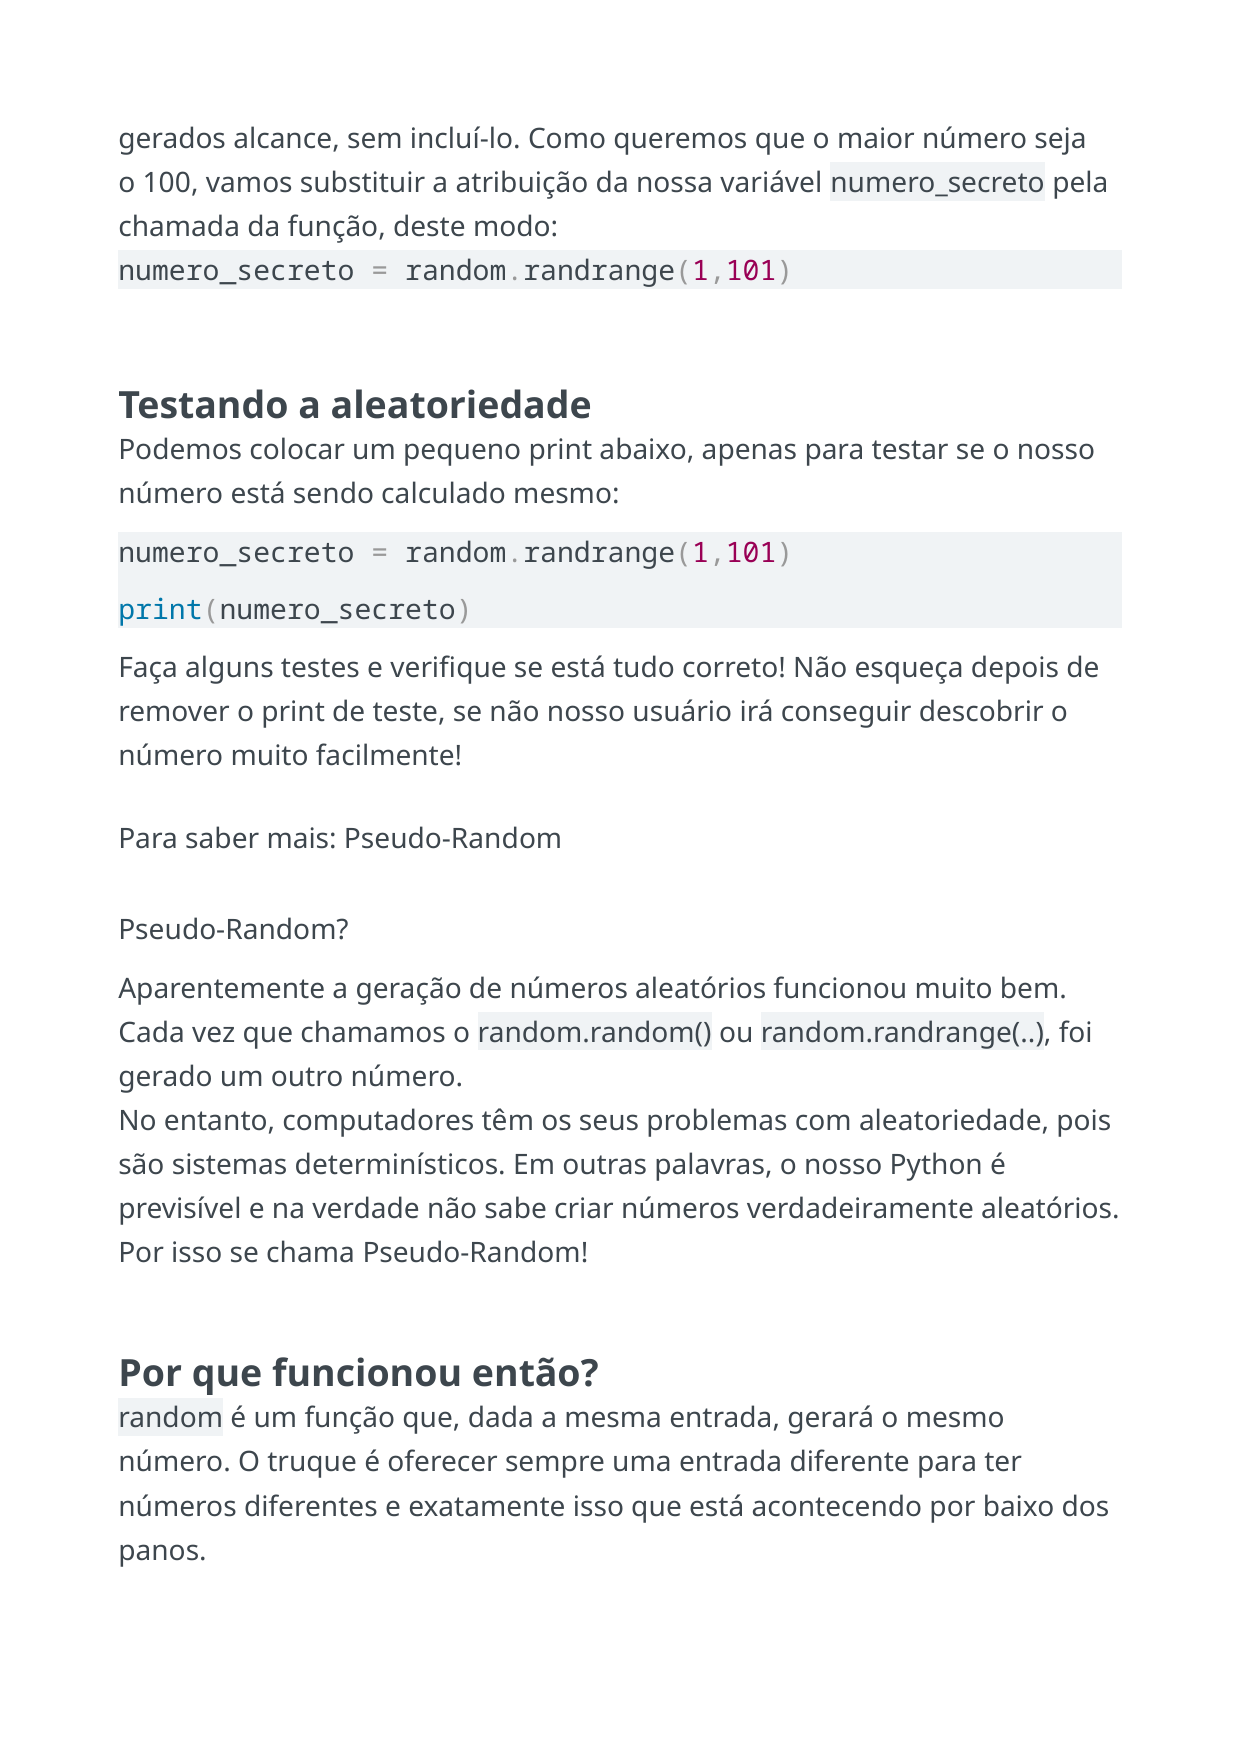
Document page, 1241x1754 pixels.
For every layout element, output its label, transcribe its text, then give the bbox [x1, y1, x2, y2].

text No entanto, computadores têm os seus problemas com aleatoriedade, pois são sistemas determinísticos. Em outras palavras, o nosso Python é previsível e na verdade não sabe criar números verdadeiramente aleatórios. Por isso se chama Pseudo-Random! [118, 1100, 1122, 1271]
text Faça alguns testes e verifique se está tudo correto! Não esqueça depois de remover o print de teste, se não nosso usuário irá conseguir descobrir o número muito facilmente! [118, 647, 1122, 773]
text numero_secreto = random.randrange(1,101) [118, 250, 1122, 289]
subtitle Por que funcionou então? [118, 1347, 1122, 1398]
text Pseudo-Random? [118, 869, 1122, 948]
text random é um função que, dada a mesma entrada, gerará o mesmo número. O truque é oferecer sempre uma entrada diferente para ter números diferentes e exatamente isso que está acontecendo por baixo dos panos. [118, 1398, 1122, 1568]
text numero_secreto = random.randrange(1,101) [118, 532, 1122, 570]
text Aparentemente a geração de números aleatórios funcionou muito bem. Cada vez que chamamos o random.random() ou random.randrange(..), foi gerado um outro número. [118, 968, 1122, 1094]
text Podemos colocar um pequeno print abaixo, apenas para testar se o nosso número está sendo calculado mesmo: [118, 429, 1122, 512]
subtitle Para saber mais: Pseudo-Random [118, 819, 1122, 857]
subtitle Testando a aleatoriedade [118, 378, 1122, 429]
text gerados alcance, sem incluí-lo. Como queremos que o maior número seja o 100, vamos substituir a atribuição da nossa variável numero_secreto pela chamada da função, deste modo: [118, 118, 1122, 244]
text print(numero_secreto) [118, 589, 1122, 628]
